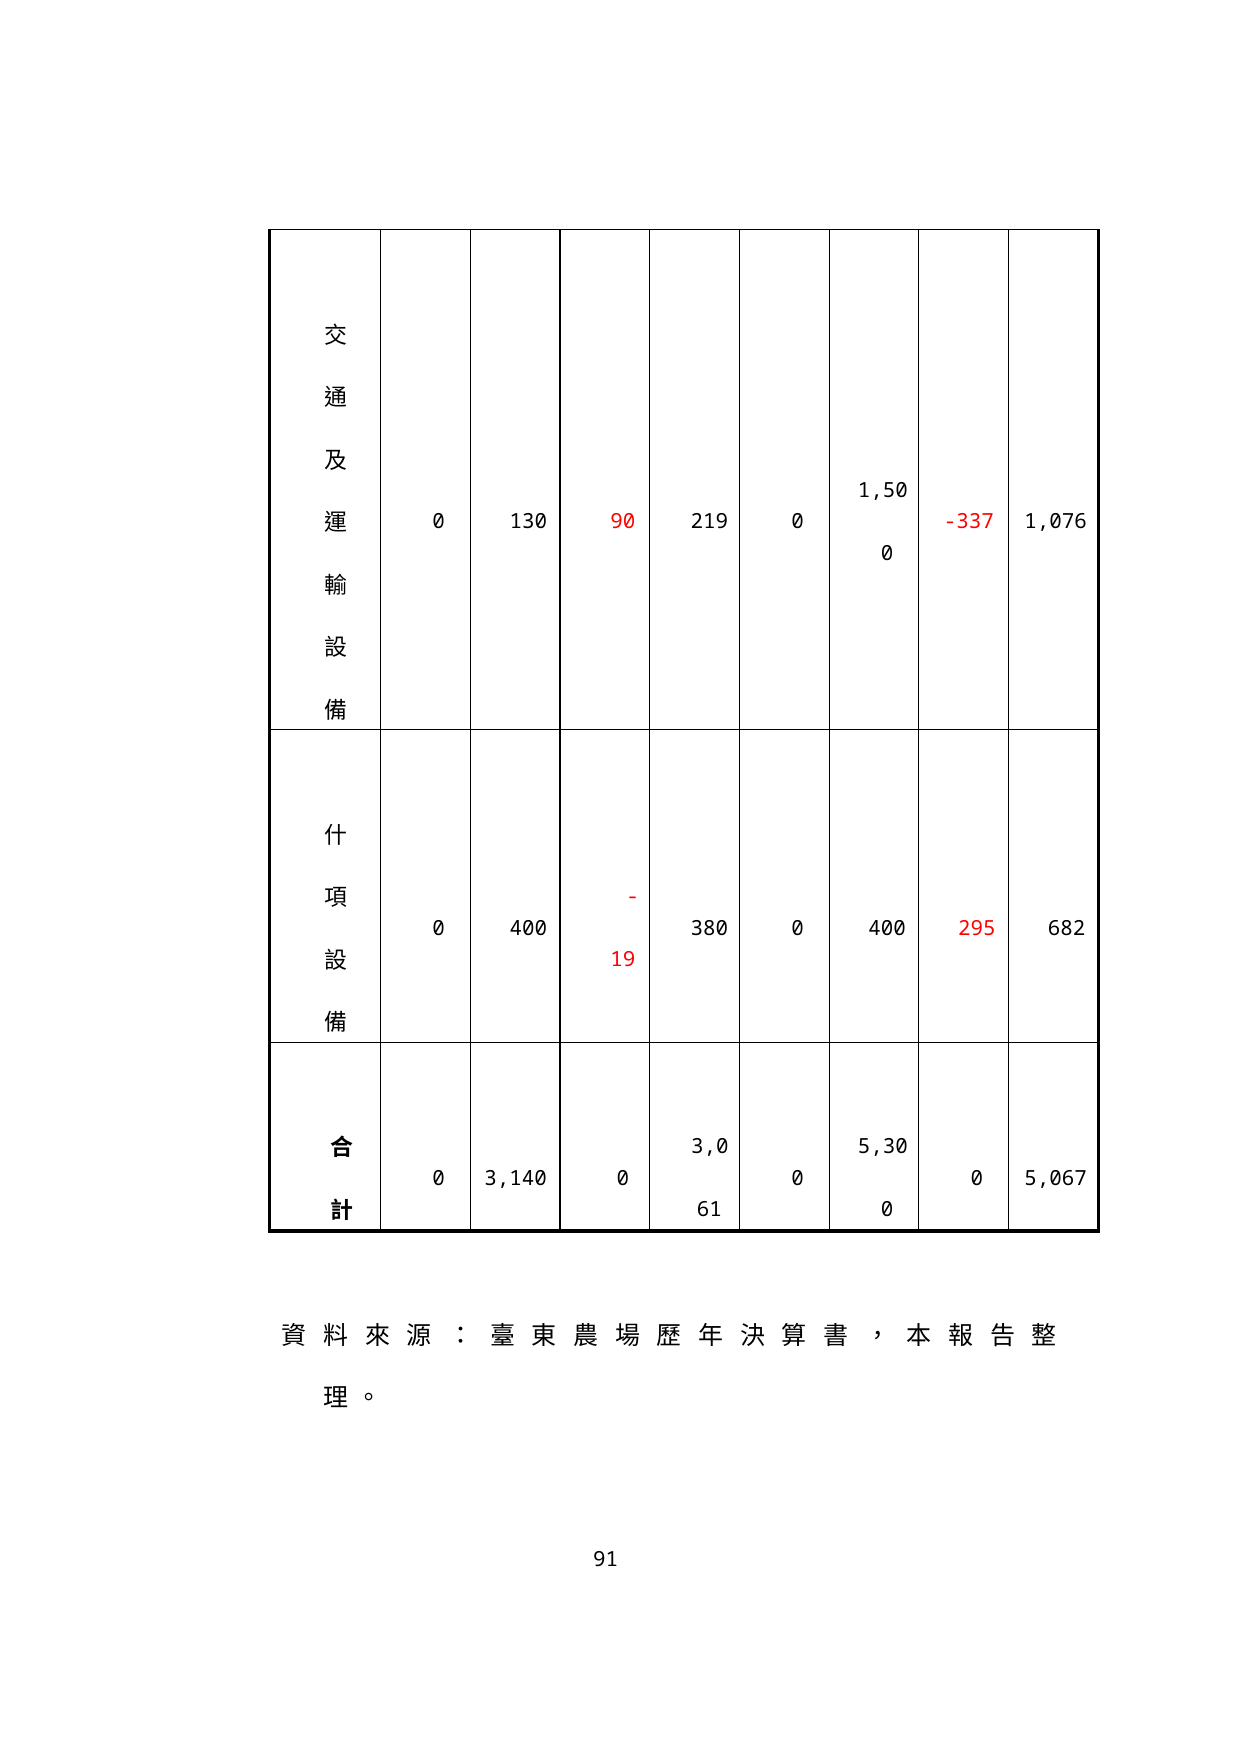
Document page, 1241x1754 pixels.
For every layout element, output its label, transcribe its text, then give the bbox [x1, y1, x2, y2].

table_cell 0 [381, 1043, 470, 1229]
table_cell 295 [919, 730, 1008, 1042]
table_cell 400 [471, 730, 559, 1042]
table_cell 什項設備 [271, 730, 380, 1042]
table_cell 0 [740, 230, 829, 729]
table_cell 219 [650, 230, 739, 729]
table_cell 400 [830, 730, 918, 1042]
table_cell 1,076 [1009, 230, 1097, 729]
table_cell 90 [561, 230, 649, 729]
table_cell 0 [561, 1043, 649, 1229]
table_cell 0 [919, 1043, 1008, 1229]
table_cell 0 [381, 730, 470, 1042]
table_cell -19 [561, 730, 649, 1042]
table_cell 3,061 [650, 1043, 739, 1229]
table_cell 380 [650, 730, 739, 1042]
table_cell 5,067 [1009, 1043, 1097, 1229]
table_cell 0 [740, 1043, 829, 1229]
table_cell 682 [1009, 730, 1097, 1042]
table_cell 5,300 [830, 1043, 918, 1229]
text 資料來源：臺東農場歷年決算書，本報告整理。 [190, 1292, 1065, 1417]
table_cell 合 計 [271, 1043, 380, 1229]
table_cell 3,140 [471, 1043, 559, 1229]
table_cell 1,500 [830, 230, 918, 729]
table_cell -337 [919, 230, 1008, 729]
table_cell 0 [740, 730, 829, 1042]
table_cell 0 [381, 230, 470, 729]
table_cell 交通及運輸設備 [271, 230, 380, 729]
table_cell 130 [471, 230, 559, 729]
